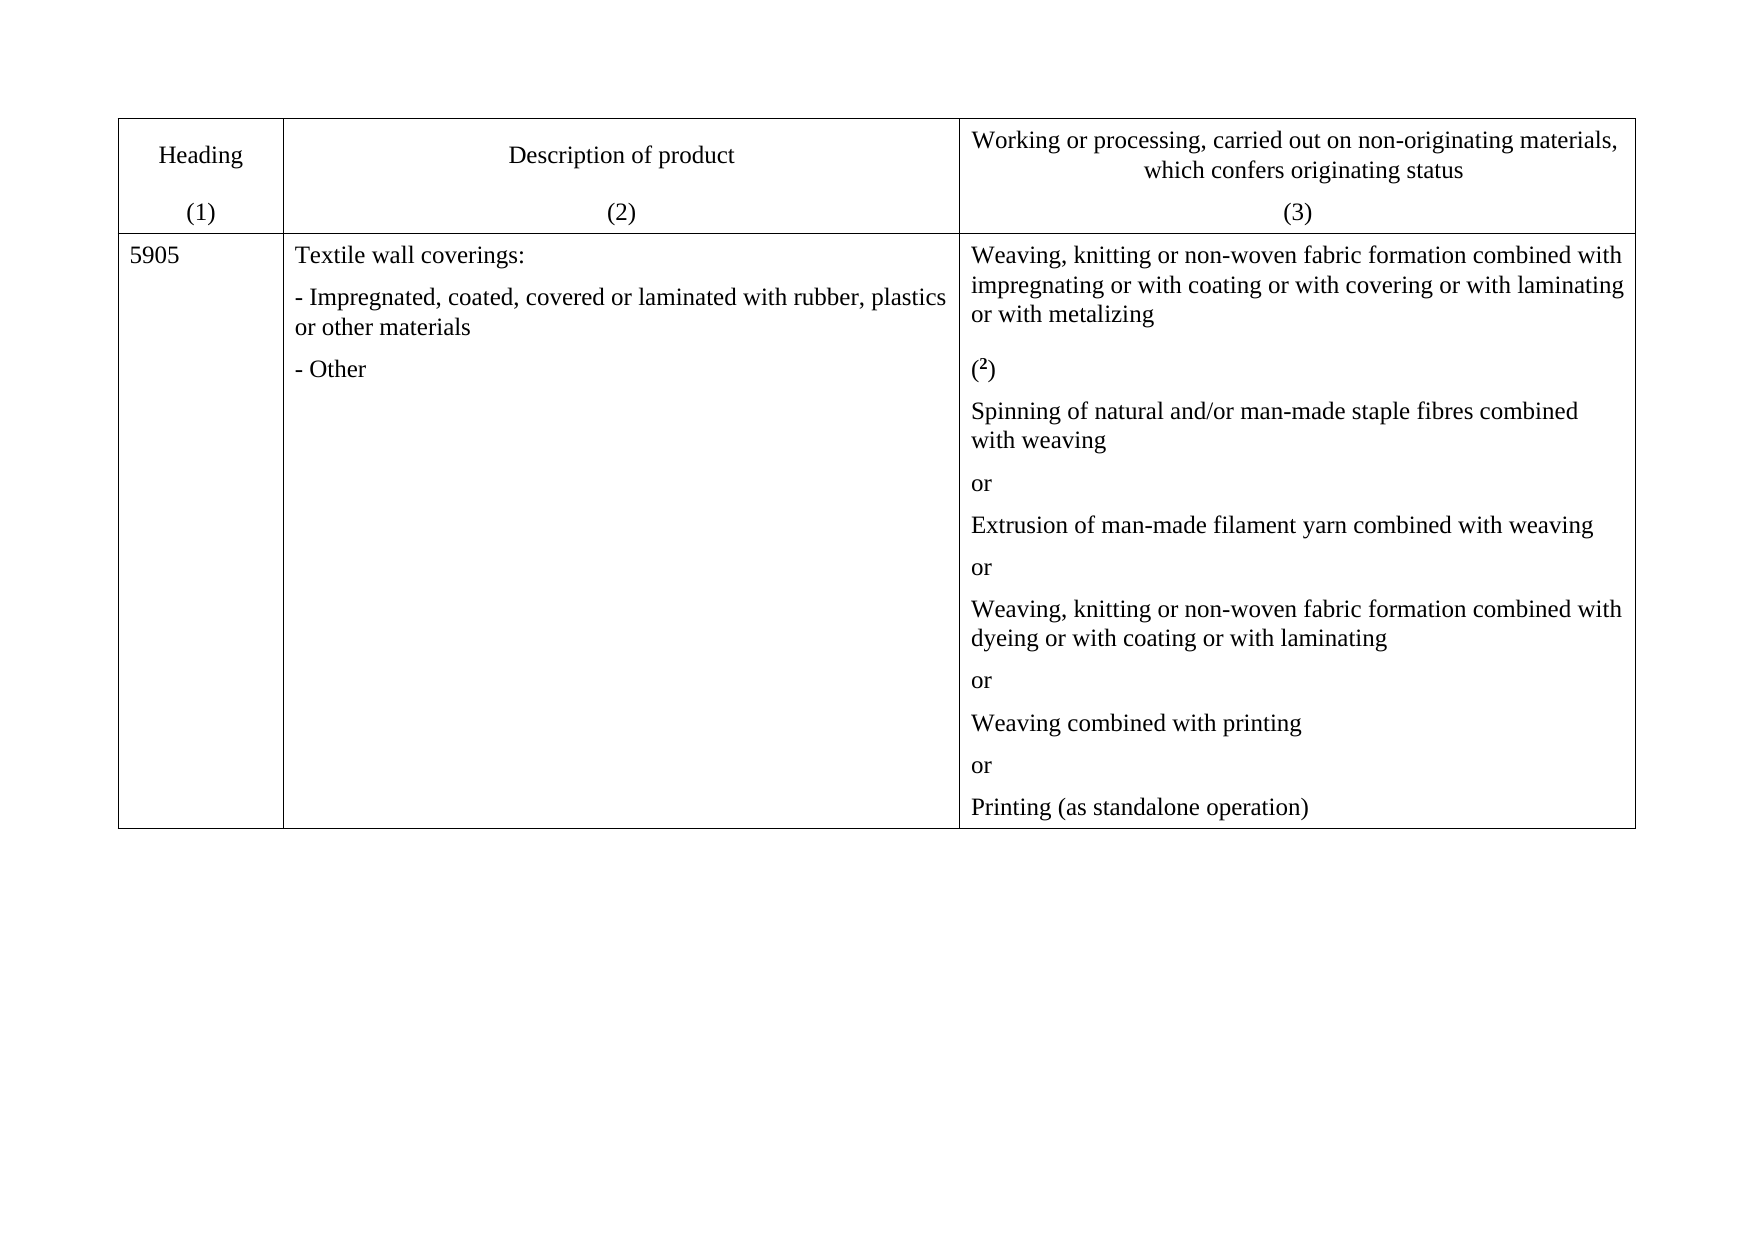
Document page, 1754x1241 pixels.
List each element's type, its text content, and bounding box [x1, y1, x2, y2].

table_header Heading [119, 119, 283, 191]
table_cell 5905 [119, 234, 283, 348]
table_cell - Other [284, 348, 959, 828]
table_cell (3) [960, 191, 1635, 233]
table_header Working or processing, carried out on non‑originating materials, which confers originating status [960, 119, 1635, 191]
table_cell (1) [119, 191, 283, 233]
table_cell (2) Spinning of natural and/or man-made staple fibres combined with weaving or Extrusion of man-made filament yarn combined with weaving or Weaving, knitting or non-woven fabric formation combined with dyeing or with coating or with laminating or Weaving combined with printing or Printing (as standalone operation) [960, 348, 1635, 828]
table_cell [119, 348, 283, 828]
table_header Description of product [284, 119, 959, 191]
table_cell Textile wall coverings: - Impregnated, coated, covered or laminated with rubber, plastics or other materials [284, 234, 959, 348]
table_cell Weaving, knitting or non-woven fabric formation combined with impregnating or with coating or with covering or with laminating or with metalizing [960, 234, 1635, 348]
table_cell (2) [284, 191, 959, 233]
